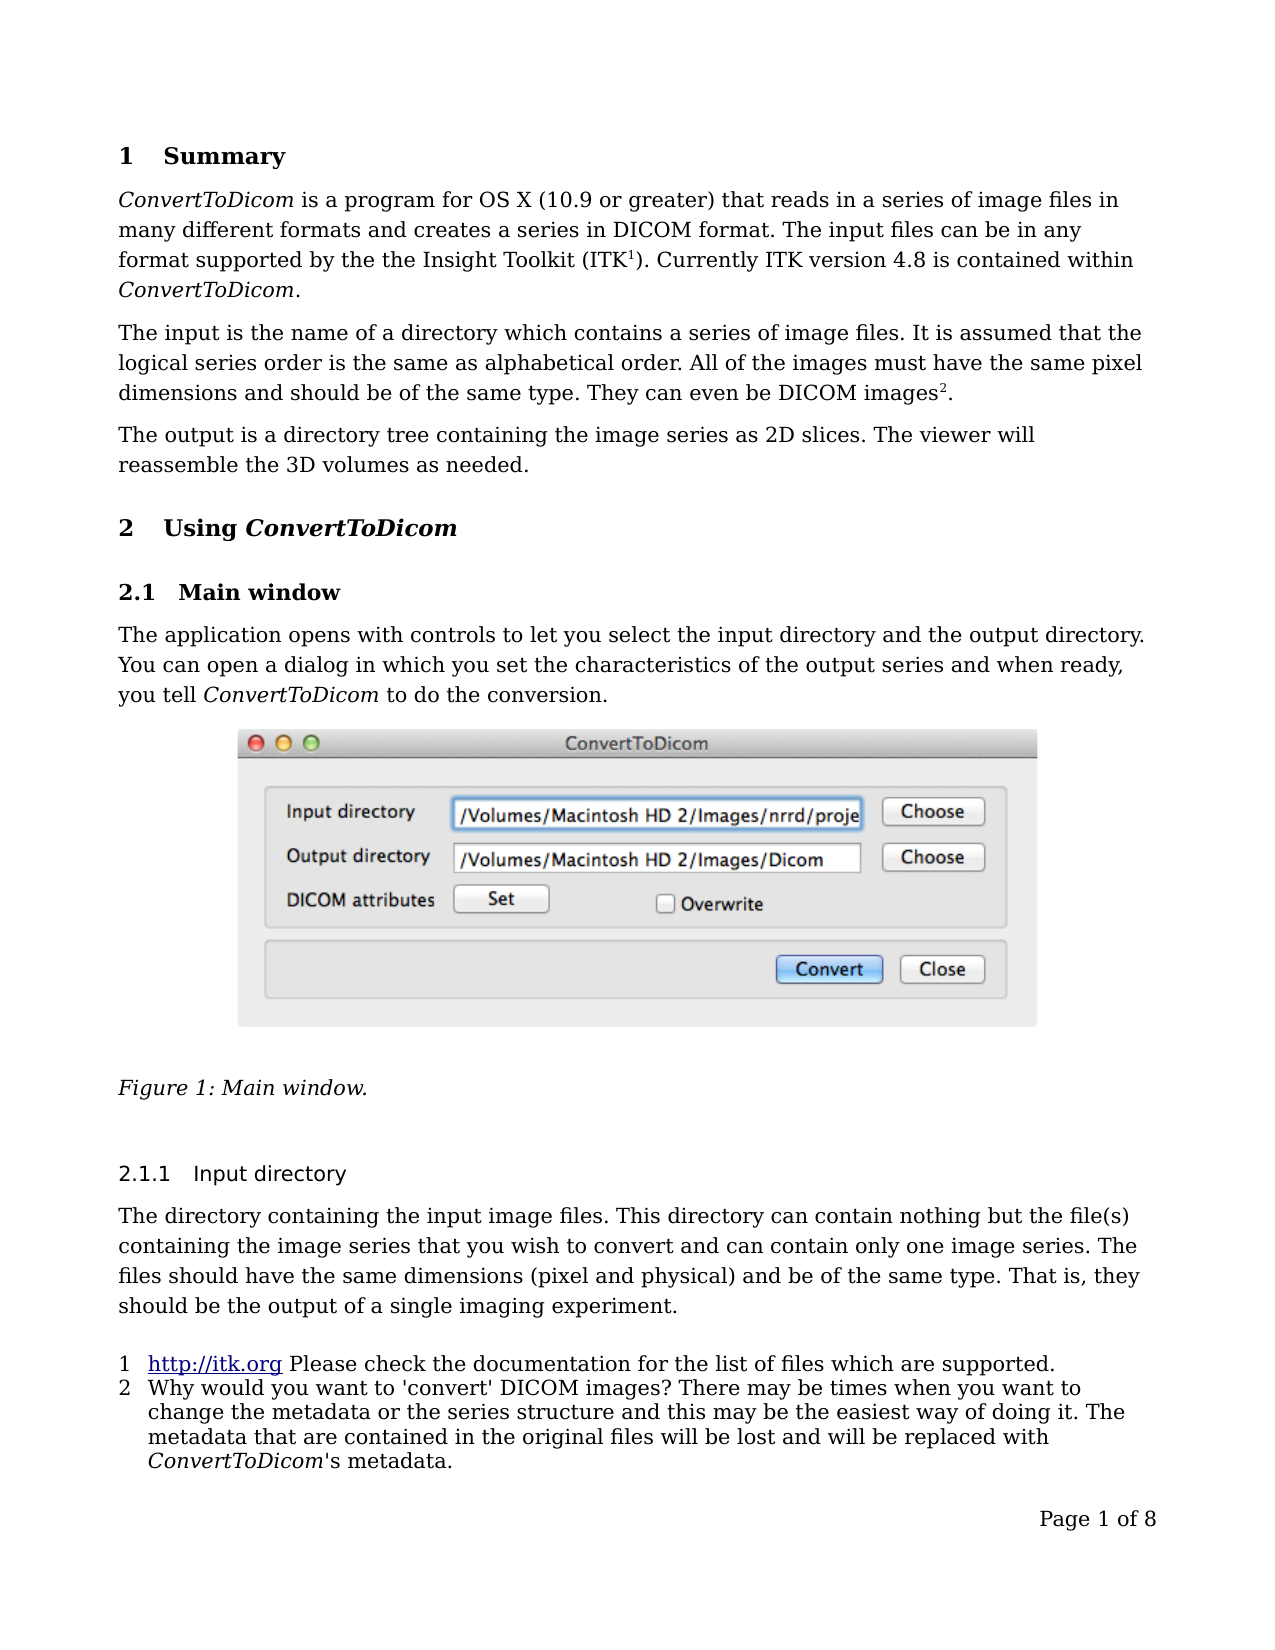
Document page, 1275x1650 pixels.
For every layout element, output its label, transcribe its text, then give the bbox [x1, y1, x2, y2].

text Figure 1: Main window. [118, 1076, 1157, 1100]
text The directory containing the input image files. This directory can contain nothing but the file(s) containing the image series that you wish to convert and can contain only one image series. The files should have the same dimensions (pixel and physical) and be of the same type. That is, they should be the output of a single imaging experiment. [118, 1198, 1157, 1318]
text http://itk.org Please check the documentation for the list of files which are supported. [118, 1352, 1157, 1376]
subtitle Main window [118, 579, 1157, 605]
subtitle Using ConvertToDicom [118, 515, 1157, 542]
text The output is a directory tree containing the image series as 2D slices. The viewer will reassemble the 3D volumes as needed. [118, 417, 1157, 477]
text The application opens with controls to let you select the input directory and the output directory. You can open a dialog in which you set the characteristics of the output series and when ready, you tell ConvertToDicom to do the conversion. [118, 618, 1157, 708]
picture [237, 729, 1038, 1027]
text The input is the name of a directory which contains a series of image files. It is assumed that the logical series order is the same as alphabetical order. All of the images must have the same pixel dimensions and should be of the same type. They can even be DICOM images. [118, 315, 1157, 405]
subtitle Summary [118, 143, 1157, 170]
text ConvertToDicom is a program for OS X (10.9 or greater) that reads in a series of image files in many different formats and creates a series in DICOM format. The input files can be in any format supported by the the Insight Toolkit (ITK). Currently ITK version 4.8 is contained within ConvertToDicom. [118, 182, 1157, 302]
subtitle Input directory [118, 1162, 1157, 1186]
text Why would you want to 'convert' DICOM images? There may be times when you want to change the metadata or the series structure and this may be the easiest way of doing it. The metadata that are contained in the original files will be lost and will be replaced with ConvertToDicom's metadata. [118, 1376, 1157, 1473]
